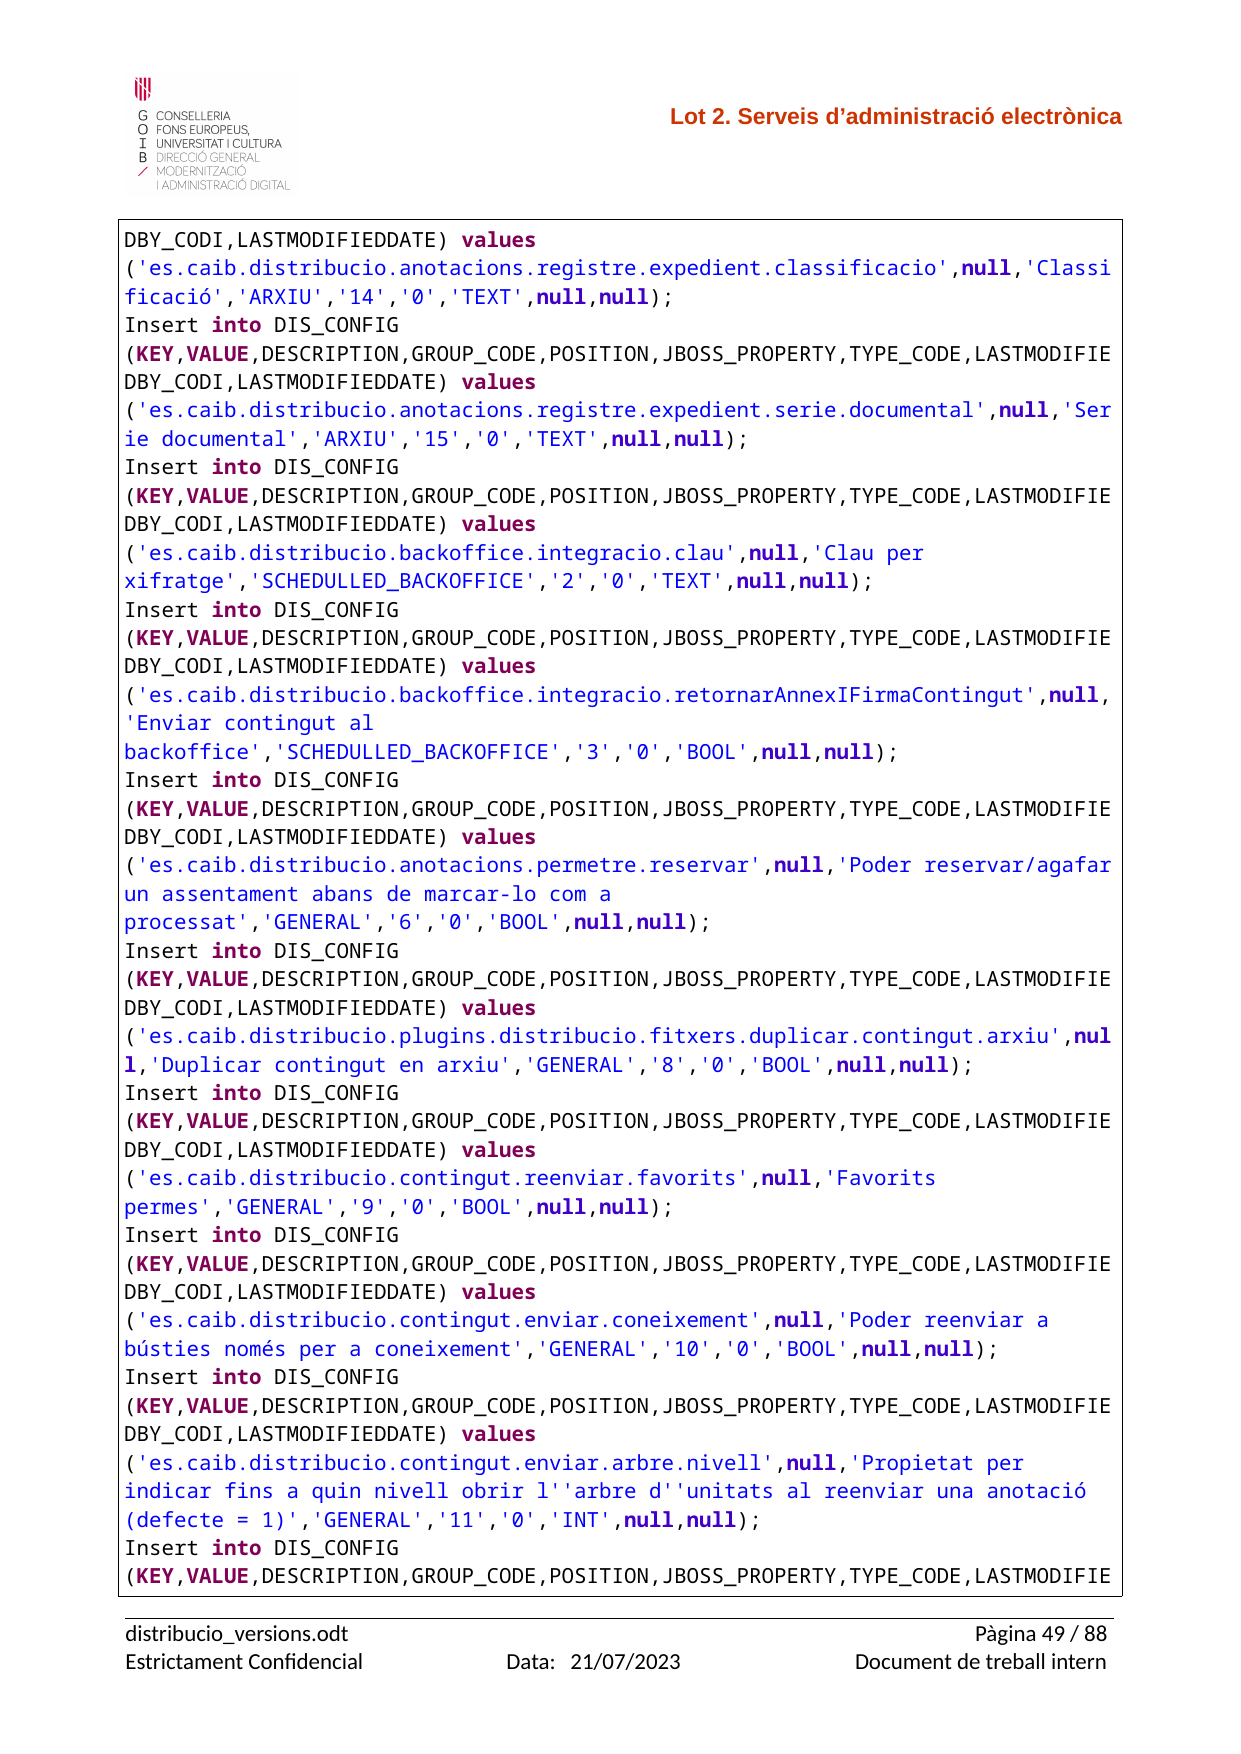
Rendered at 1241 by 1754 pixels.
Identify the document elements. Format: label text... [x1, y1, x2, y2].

table_header DBY_CODI,LASTMODIFIEDDATE) values ('es.caib.distribucio.anotacions.registre.expedient.classificacio',null,'Classificació','ARXIU','14','0','TEXT',null,null); Insert into DIS_CONFIG (KEY,VALUE,DESCRIPTION,GROUP_CODE,POSITION,JBOSS_PROPERTY,TYPE_CODE,LASTMODIFIEDBY_CODI,LASTMODIFIEDDATE) values ('es.caib.distribucio.anotacions.registre.expedient.serie.documental',null,'Serie documental','ARXIU','15','0','TEXT',null,null); Insert into DIS_CONFIG (KEY,VALUE,DESCRIPTION,GROUP_CODE,POSITION,JBOSS_PROPERTY,TYPE_CODE,LASTMODIFIEDBY_CODI,LASTMODIFIEDDATE) values ('es.caib.distribucio.backoffice.integracio.clau',null,'Clau per xifratge','SCHEDULLED_BACKOFFICE','2','0','TEXT',null,null); Insert into DIS_CONFIG (KEY,VALUE,DESCRIPTION,GROUP_CODE,POSITION,JBOSS_PROPERTY,TYPE_CODE,LASTMODIFIEDBY_CODI,LASTMODIFIEDDATE) values ('es.caib.distribucio.backoffice.integracio.retornarAnnexIFirmaContingut',null,'Enviar contingut al backoffice','SCHEDULLED_BACKOFFICE','3','0','BOOL',null,null); Insert into DIS_CONFIG (KEY,VALUE,DESCRIPTION,GROUP_CODE,POSITION,JBOSS_PROPERTY,TYPE_CODE,LASTMODIFIEDBY_CODI,LASTMODIFIEDDATE) values ('es.caib.distribucio.anotacions.permetre.reservar',null,'Poder reservar/agafar un assentament abans de marcar-lo com a processat','GENERAL','6','0','BOOL',null,null); Insert into DIS_CONFIG (KEY,VALUE,DESCRIPTION,GROUP_CODE,POSITION,JBOSS_PROPERTY,TYPE_CODE,LASTMODIFIEDBY_CODI,LASTMODIFIEDDATE) values ('es.caib.distribucio.plugins.distribucio.fitxers.duplicar.contingut.arxiu',null,'Duplicar contingut en arxiu','GENERAL','8','0','BOOL',null,null); Insert into DIS_CONFIG (KEY,VALUE,DESCRIPTION,GROUP_CODE,POSITION,JBOSS_PROPERTY,TYPE_CODE,LASTMODIFIEDBY_CODI,LASTMODIFIEDDATE) values ('es.caib.distribucio.contingut.reenviar.favorits',null,'Favorits permes','GENERAL','9','0','BOOL',null,null); Insert into DIS_CONFIG (KEY,VALUE,DESCRIPTION,GROUP_CODE,POSITION,JBOSS_PROPERTY,TYPE_CODE,LASTMODIFIEDBY_CODI,LASTMODIFIEDDATE) values ('es.caib.distribucio.contingut.enviar.coneixement',null,'Poder reenviar a bústies només per a coneixement','GENERAL','10','0','BOOL',null,null); Insert into DIS_CONFIG (KEY,VALUE,DESCRIPTION,GROUP_CODE,POSITION,JBOSS_PROPERTY,TYPE_CODE,LASTMODIFIEDBY_CODI,LASTMODIFIEDDATE) values ('es.caib.distribucio.contingut.enviar.arbre.nivell',null,'Propietat per indicar fins a quin nivell obrir l''arbre d''unitats al reenviar una anotació (defecte = 1)','GENERAL','11','0','INT',null,null); Insert into DIS_CONFIG (KEY,VALUE,DESCRIPTION,GROUP_CODE,POSITION,JBOSS_PROPERTY,TYPE_CODE,LASTMODIFIE [119, 220, 1122, 1596]
picture [126, 70, 299, 197]
